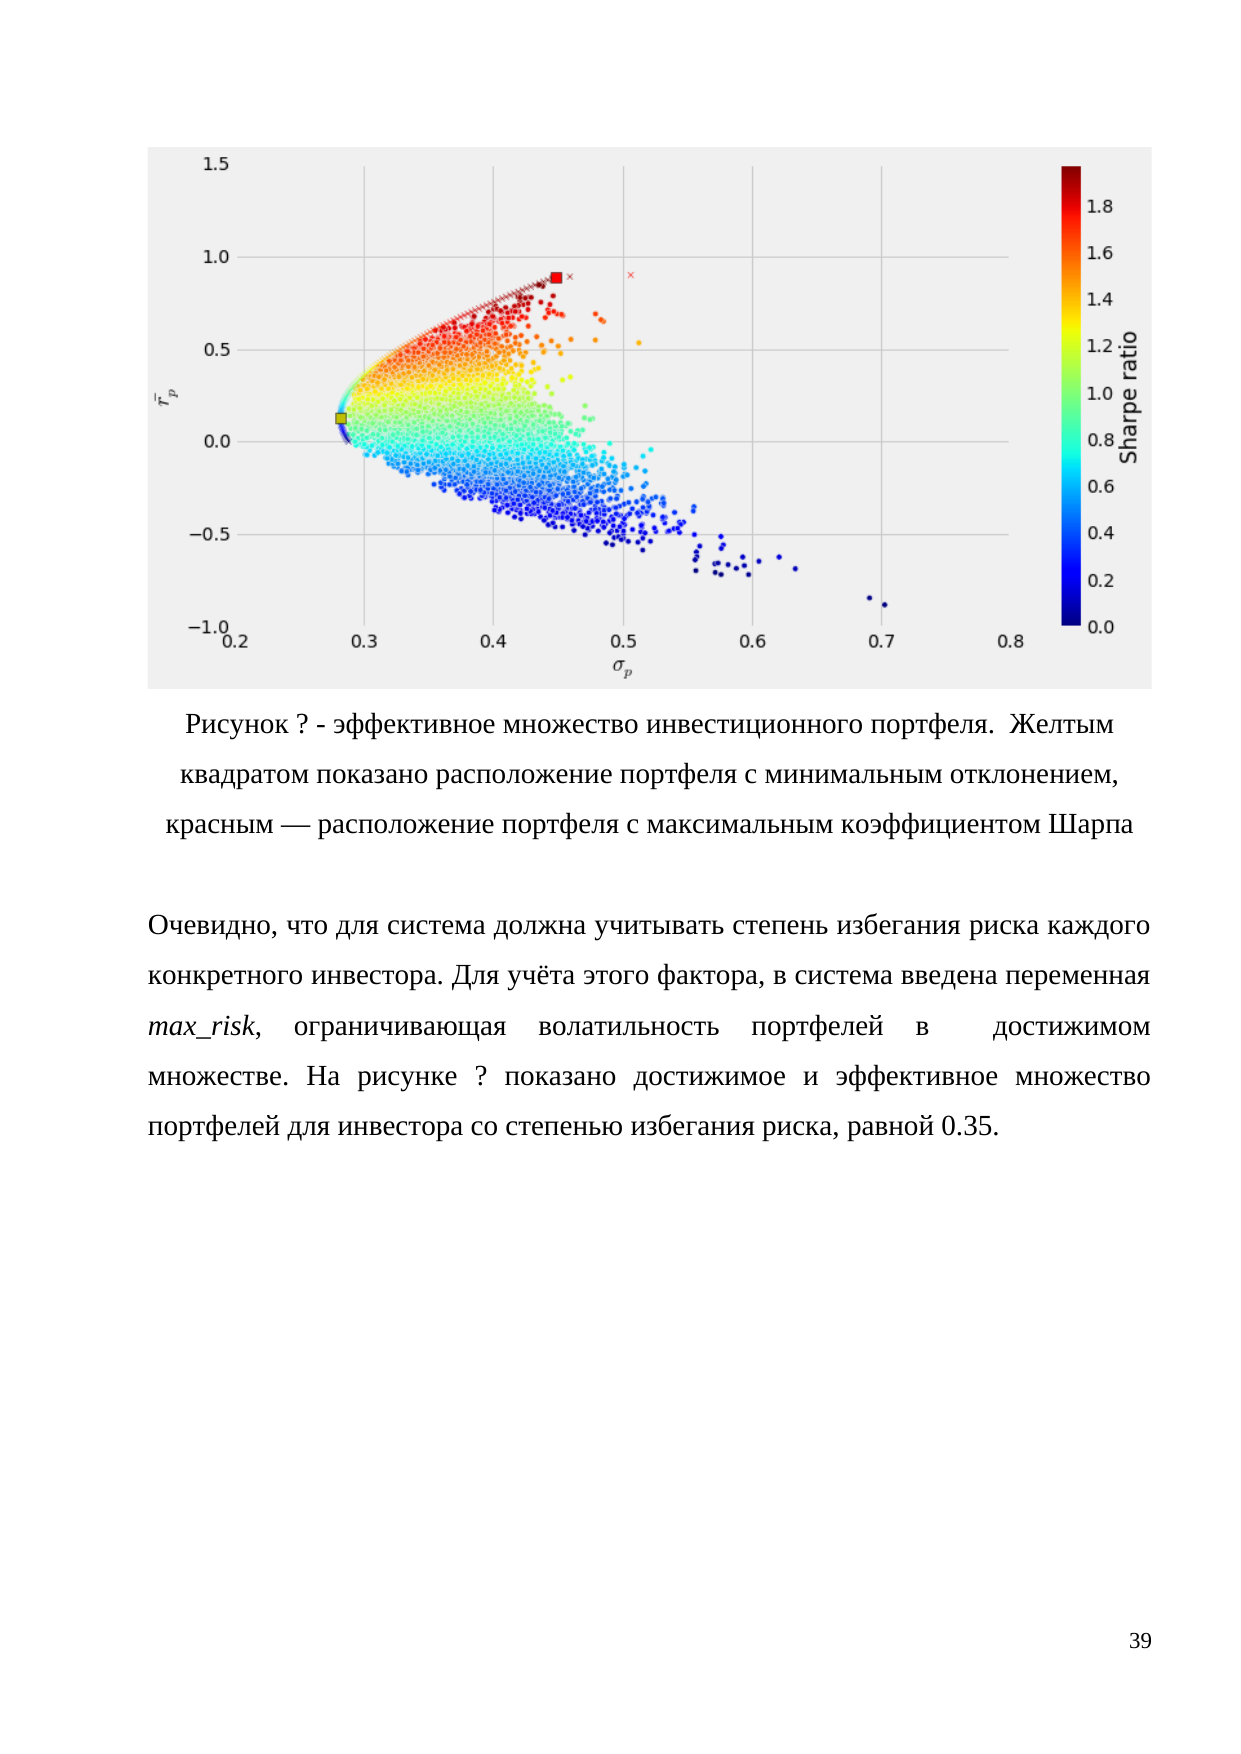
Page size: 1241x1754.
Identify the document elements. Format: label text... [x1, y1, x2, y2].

text Очевидно, что для система должна учитывать степень избегания риска каждого конкретного инвестора. Для учёта этого фактора, в система введена переменная max_risk, ограничивающая волатильность портфелей в достижимом множестве. На рисунке ? показано достижимое и эффективное множество портфелей для инвестора со степенью избегания риска, равной 0.35. [148, 907, 1152, 1142]
text Рисунок ? - эффективное множество инвестиционного портфеля. Желтым квадратом показано расположение портфеля с минимальным отклонением, красным — расположение портфеля с максимальным коэффициентом Шарпа [148, 706, 1152, 840]
picture [147, 147, 1152, 689]
